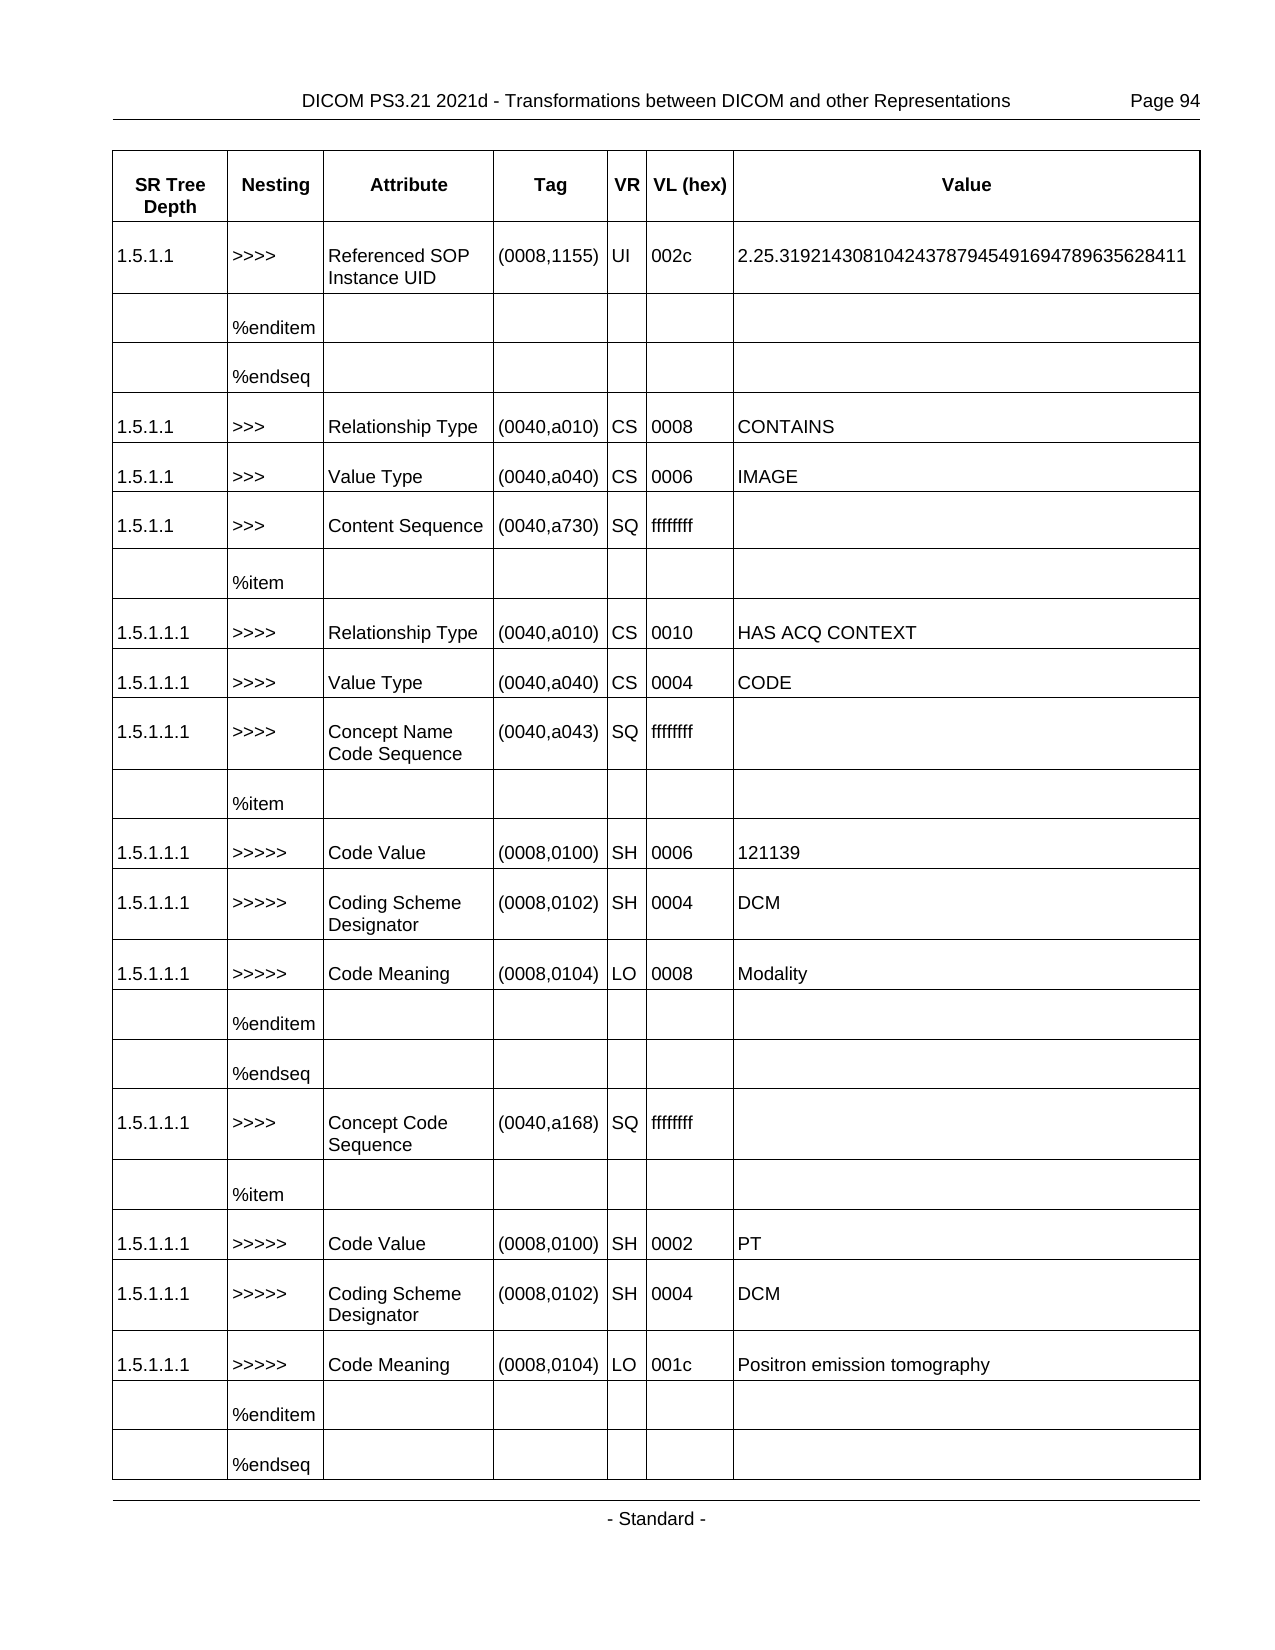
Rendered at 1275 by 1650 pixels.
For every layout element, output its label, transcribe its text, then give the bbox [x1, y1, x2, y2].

table_cell SQ [608, 1089, 646, 1159]
table_header Value [734, 151, 1199, 221]
table_cell [608, 343, 646, 392]
table_cell IMAGE [734, 443, 1199, 491]
table_cell Modality [734, 940, 1199, 989]
table_cell [494, 343, 607, 392]
table_cell (0008,0100) [494, 1210, 607, 1259]
table_cell 1.5.1.1.1 [113, 869, 227, 939]
table_cell [608, 294, 646, 342]
table_cell [494, 1040, 607, 1088]
table_cell [113, 1381, 227, 1429]
table_cell [734, 698, 1199, 768]
table_cell Code Value [324, 1210, 493, 1259]
table_cell SQ [608, 698, 646, 768]
table_cell (0040,a010) [494, 393, 607, 442]
table_cell [734, 1040, 1199, 1088]
table_cell >>> [228, 443, 323, 491]
table_cell %enditem [228, 990, 323, 1038]
table_cell Relationship Type [324, 393, 493, 442]
table_cell %endseq [228, 1430, 323, 1479]
table_header SR Tree Depth [113, 151, 227, 221]
table_cell %enditem [228, 294, 323, 342]
table_cell 1.5.1.1.1 [113, 649, 227, 697]
table_cell 0002 [647, 1210, 733, 1259]
table_cell CS [608, 443, 646, 491]
table_cell [113, 990, 227, 1038]
table_cell [734, 1089, 1199, 1159]
table_cell SQ [608, 492, 646, 548]
table_cell >>>> [228, 698, 323, 768]
table_cell (0040,a043) [494, 698, 607, 768]
table_cell [324, 770, 493, 818]
table_cell [734, 294, 1199, 342]
table_cell 0006 [647, 443, 733, 491]
table_cell SH [608, 869, 646, 939]
table_cell [113, 343, 227, 392]
table_cell [113, 1160, 227, 1209]
table_cell [734, 1430, 1199, 1479]
table_cell (0008,0104) [494, 940, 607, 989]
table_cell [647, 770, 733, 818]
table_cell >>> [228, 393, 323, 442]
table_cell [324, 1381, 493, 1429]
table_cell DCM [734, 869, 1199, 939]
table_cell [608, 1160, 646, 1209]
table_cell 001c [647, 1331, 733, 1380]
table_cell >>>>> [228, 819, 323, 868]
table_cell >>>> [228, 649, 323, 697]
table_cell [494, 1381, 607, 1429]
table_cell (0040,a730) [494, 492, 607, 548]
table_cell 002c [647, 222, 733, 292]
table_cell ffffffff [647, 492, 733, 548]
table_cell CS [608, 599, 646, 647]
table_cell [113, 770, 227, 818]
table_cell [113, 1040, 227, 1088]
table_cell 0004 [647, 649, 733, 697]
table_cell (0040,a010) [494, 599, 607, 647]
table_cell [608, 1040, 646, 1088]
table_cell Code Meaning [324, 940, 493, 989]
table_cell [324, 1040, 493, 1088]
table_header Tag [494, 151, 607, 221]
table_cell Coding Scheme Designator [324, 1260, 493, 1330]
table_cell DCM [734, 1260, 1199, 1330]
table_cell Value Type [324, 443, 493, 491]
table_cell [113, 294, 227, 342]
table_cell %enditem [228, 1381, 323, 1429]
table_cell >>>> [228, 1089, 323, 1159]
table_cell (0008,0104) [494, 1331, 607, 1380]
table_cell 1.5.1.1.1 [113, 940, 227, 989]
table_cell [494, 1430, 607, 1479]
table_cell [608, 770, 646, 818]
table_cell [494, 770, 607, 818]
table_cell 0008 [647, 393, 733, 442]
table_cell SH [608, 1210, 646, 1259]
table_cell PT [734, 1210, 1199, 1259]
table_cell 1.5.1.1 [113, 492, 227, 548]
table_cell CONTAINS [734, 393, 1199, 442]
table_cell [734, 770, 1199, 818]
table_cell [494, 990, 607, 1038]
table_cell [647, 549, 733, 598]
table_cell Concept Code Sequence [324, 1089, 493, 1159]
table_cell [734, 1160, 1199, 1209]
table_cell [494, 549, 607, 598]
table_header VR [608, 151, 646, 221]
table_cell [324, 1160, 493, 1209]
table_cell %item [228, 1160, 323, 1209]
table_cell CS [608, 393, 646, 442]
table_cell ffffffff [647, 698, 733, 768]
table_cell (0008,0102) [494, 869, 607, 939]
table_cell 1.5.1.1 [113, 222, 227, 292]
table_cell [324, 549, 493, 598]
table_cell HAS ACQ CONTEXT [734, 599, 1199, 647]
table_cell [734, 990, 1199, 1038]
table_cell 1.5.1.1.1 [113, 599, 227, 647]
table_cell 1.5.1.1.1 [113, 1210, 227, 1259]
table_cell 1.5.1.1.1 [113, 1331, 227, 1380]
table_cell 0004 [647, 869, 733, 939]
table_cell %endseq [228, 1040, 323, 1088]
table_cell (0040,a168) [494, 1089, 607, 1159]
table_cell SH [608, 819, 646, 868]
table_cell %item [228, 770, 323, 818]
table_cell UI [608, 222, 646, 292]
table_cell LO [608, 1331, 646, 1380]
table_cell >>> [228, 492, 323, 548]
table_cell Code Meaning [324, 1331, 493, 1380]
table_cell [608, 1381, 646, 1429]
table_cell [608, 990, 646, 1038]
table_cell (0008,0100) [494, 819, 607, 868]
table_cell 1.5.1.1 [113, 393, 227, 442]
table_cell 0006 [647, 819, 733, 868]
table_cell [647, 1160, 733, 1209]
table_cell >>>> [228, 599, 323, 647]
table_cell LO [608, 940, 646, 989]
table_cell [647, 343, 733, 392]
table_cell >>>>> [228, 1331, 323, 1380]
table_cell [324, 294, 493, 342]
table_cell Referenced SOP Instance UID [324, 222, 493, 292]
table_header VL (hex) [647, 151, 733, 221]
table_cell Code Value [324, 819, 493, 868]
table_cell [324, 343, 493, 392]
table_cell Positron emission tomography [734, 1331, 1199, 1380]
table_cell 0008 [647, 940, 733, 989]
table_cell [647, 990, 733, 1038]
table_cell >>>>> [228, 869, 323, 939]
table_cell (0040,a040) [494, 443, 607, 491]
table_cell [734, 492, 1199, 548]
table_cell >>>>> [228, 1260, 323, 1330]
table_cell [734, 549, 1199, 598]
table_cell Content Sequence [324, 492, 493, 548]
table_cell 1.5.1.1.1 [113, 1260, 227, 1330]
table_cell 1.5.1.1.1 [113, 698, 227, 768]
table_cell [608, 549, 646, 598]
table_header Attribute [324, 151, 493, 221]
table_cell >>>> [228, 222, 323, 292]
table_cell 1.5.1.1 [113, 443, 227, 491]
table_cell [113, 549, 227, 598]
table_cell Concept Name Code Sequence [324, 698, 493, 768]
table_cell Value Type [324, 649, 493, 697]
table_cell (0040,a040) [494, 649, 607, 697]
table_cell 0010 [647, 599, 733, 647]
table_cell [734, 343, 1199, 392]
table_cell ffffffff [647, 1089, 733, 1159]
table_cell >>>>> [228, 940, 323, 989]
table_cell 0004 [647, 1260, 733, 1330]
table_cell [647, 1430, 733, 1479]
table_cell [494, 1160, 607, 1209]
table_cell [113, 1430, 227, 1479]
table_cell 2.25.319214308104243787945491694789635628411 [734, 222, 1199, 292]
table_cell [647, 294, 733, 342]
table_cell 121139 [734, 819, 1199, 868]
table_header Nesting [228, 151, 323, 221]
table_cell [324, 1430, 493, 1479]
table_cell >>>>> [228, 1210, 323, 1259]
table_cell SH [608, 1260, 646, 1330]
table_cell Relationship Type [324, 599, 493, 647]
table_cell %item [228, 549, 323, 598]
table_cell [324, 990, 493, 1038]
table_cell (0008,0102) [494, 1260, 607, 1330]
table_cell CS [608, 649, 646, 697]
table_cell 1.5.1.1.1 [113, 1089, 227, 1159]
table_cell [608, 1430, 646, 1479]
table_cell 1.5.1.1.1 [113, 819, 227, 868]
table_cell [647, 1381, 733, 1429]
table_cell [734, 1381, 1199, 1429]
table_cell [494, 294, 607, 342]
table_cell (0008,1155) [494, 222, 607, 292]
table_cell %endseq [228, 343, 323, 392]
table_cell Coding Scheme Designator [324, 869, 493, 939]
table_cell [647, 1040, 733, 1088]
table_cell CODE [734, 649, 1199, 697]
